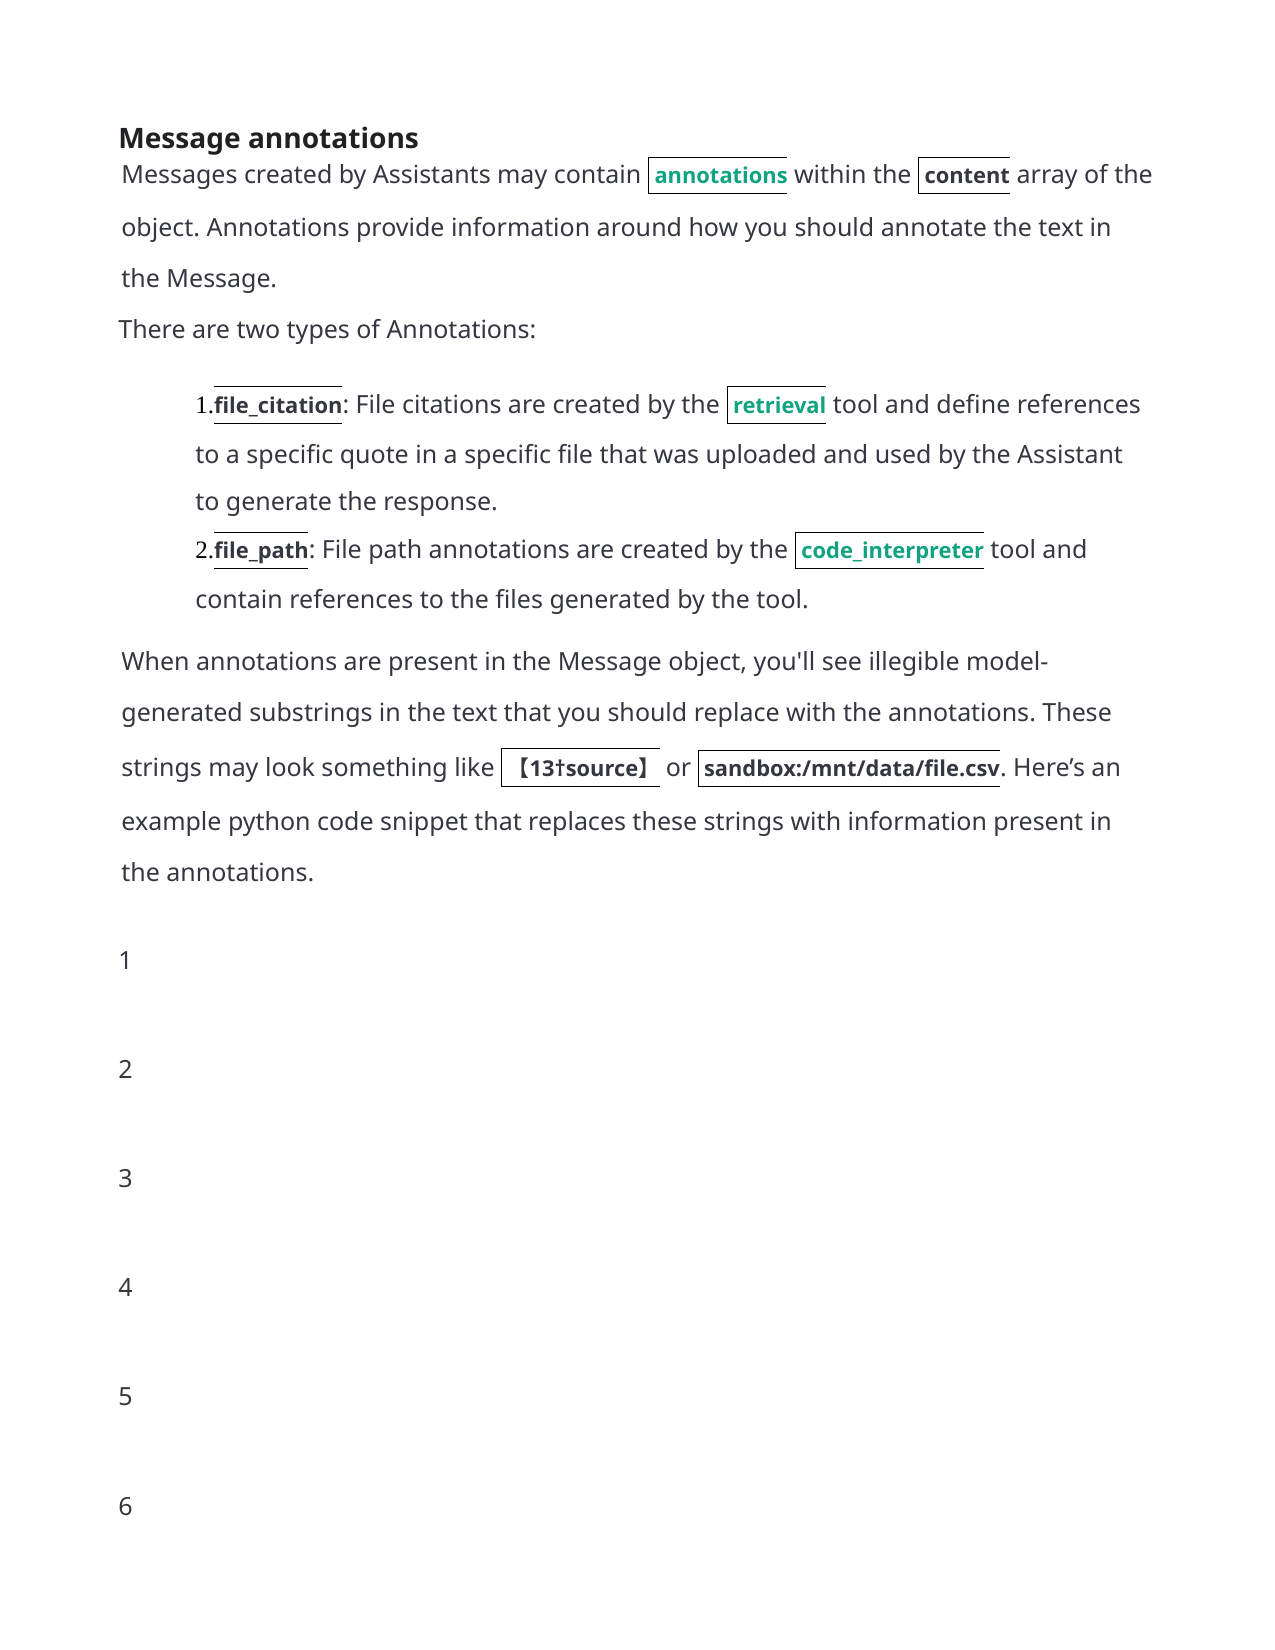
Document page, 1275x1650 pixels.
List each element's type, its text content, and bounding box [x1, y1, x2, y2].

text 3 [118, 1161, 1157, 1195]
subtitle Message annotations [118, 118, 1157, 156]
text 5 [118, 1379, 1157, 1413]
text Messages created by Assistants may contain annotations within the content array of the object. Annotations provide information around how you should annotate the text in the Message. [121, 156, 1154, 295]
text When annotations are present in the Message object, you'll see illegible model-generated substrings in the text that you should replace with the annotations. These strings may look something like 【13†source】 or sandbox:/mnt/data/file.csv. Here’s an example python code snippet that replaces these strings with information present in the annotations. [121, 643, 1154, 888]
text 2 [118, 1052, 1157, 1086]
text 6 [118, 1488, 1157, 1522]
list file_citation: File citations are created by the retrieval tool and define references to a specific quote in a specific file that was uploaded and used by the Assistant to generate the response. [121, 386, 1154, 518]
list file_path: File path annotations are created by the code_interpreter tool and contain references to the files generated by the tool. [121, 531, 1154, 615]
text There are two types of Annotations: [118, 312, 1157, 346]
text 4 [118, 1270, 1157, 1304]
text 1 [118, 943, 1157, 977]
